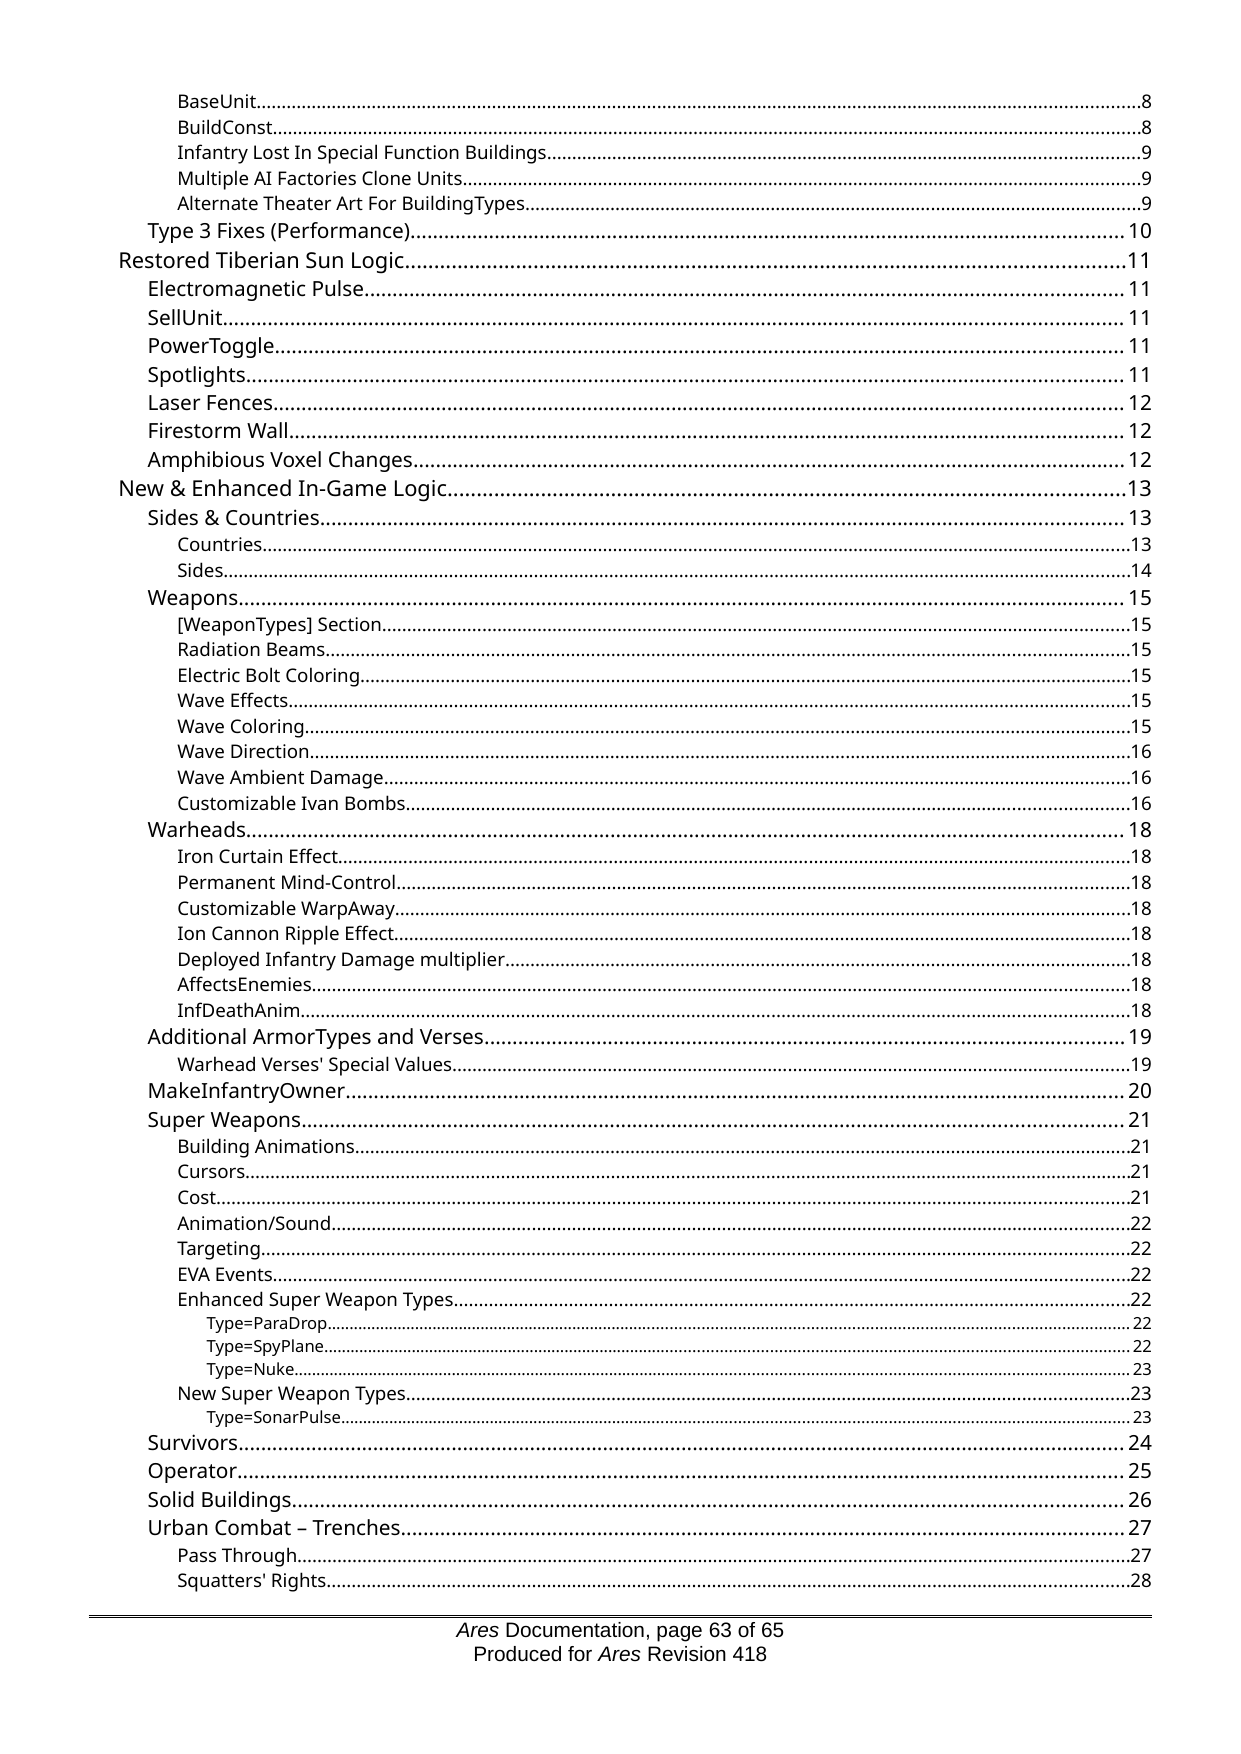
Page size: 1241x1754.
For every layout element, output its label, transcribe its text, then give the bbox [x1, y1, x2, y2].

text Sides 14 [177, 557, 1152, 583]
text Customizable WarpAway 18 [177, 895, 1152, 920]
text Firestorm Wall 12 [147, 417, 1152, 445]
text [WeaponTypes] Section 15 [177, 611, 1152, 637]
text Survivors 24 [147, 1428, 1152, 1457]
text Type=Nuke 23 [206, 1357, 1152, 1380]
text Weapons 15 [147, 583, 1152, 611]
text Countries 13 [177, 532, 1152, 557]
text Permanent Mind-Control 18 [177, 869, 1152, 895]
text Squatters' Rights 28 [177, 1567, 1152, 1593]
text Amphibious Voxel Changes 12 [147, 445, 1152, 473]
text Deployed Infantry Damage multiplier 18 [177, 946, 1152, 971]
text Targeting 22 [177, 1235, 1152, 1261]
text Iron Curtain Effect 18 [177, 844, 1152, 869]
text PowerToggle 11 [147, 331, 1152, 360]
text Cost 21 [177, 1184, 1152, 1210]
text MakeInfantryOwner 20 [147, 1076, 1152, 1105]
text Wave Effects 15 [177, 688, 1152, 713]
text Alternate Theater Art For BuildingTypes 9 [177, 191, 1152, 216]
text EVA Events 22 [177, 1261, 1152, 1286]
text SellUnit 11 [147, 303, 1152, 331]
text Type=ParaDrop 22 [206, 1312, 1152, 1334]
text Sides & Countries 13 [147, 503, 1152, 532]
text Solid Buildings 26 [147, 1485, 1152, 1513]
text Additional ArmorTypes and Verses 19 [147, 1022, 1152, 1051]
text Type=SonarPulse 23 [206, 1406, 1152, 1428]
text Multiple AI Factories Clone Units 9 [177, 165, 1152, 191]
text Ion Cannon Ripple Effect 18 [177, 920, 1152, 946]
text Wave Ambient Damage 16 [177, 764, 1152, 790]
text Customizable Ivan Bombs 16 [177, 790, 1152, 815]
text Type 3 Fixes (Performance) 10 [147, 216, 1152, 244]
text Spotlights 11 [147, 360, 1152, 388]
text Electromagnetic Pulse 11 [147, 274, 1152, 303]
text Cursors 21 [177, 1159, 1152, 1184]
text Type=SpyPlane 22 [206, 1334, 1152, 1357]
text Enhanced Super Weapon Types 22 [177, 1286, 1152, 1312]
text Radiation Beams 15 [177, 637, 1152, 662]
text Electric Bolt Coloring 15 [177, 662, 1152, 688]
text New Super Weapon Types 23 [177, 1380, 1152, 1406]
text Warheads 18 [147, 815, 1152, 844]
text Infantry Lost In Special Function Buildings 9 [177, 139, 1152, 165]
text Building Animations 21 [177, 1133, 1152, 1159]
text Operator 25 [147, 1457, 1152, 1485]
text Animation/Sound 22 [177, 1210, 1152, 1235]
text Wave Direction 16 [177, 739, 1152, 764]
text Super Weapons 21 [147, 1105, 1152, 1133]
text Laser Fences 12 [147, 388, 1152, 417]
text Wave Coloring 15 [177, 713, 1152, 739]
text InfDeathAnim 18 [177, 997, 1152, 1022]
text BaseUnit 8 [177, 88, 1152, 114]
text AffectsEnemies 18 [177, 971, 1152, 997]
text Warhead Verses' Special Values 19 [177, 1051, 1152, 1076]
text BuildConst 8 [177, 114, 1152, 139]
text Restored Tiberian Sun Logic 11 [118, 244, 1152, 274]
text Urban Combat – Trenches 27 [147, 1513, 1152, 1542]
text Pass Through 27 [177, 1542, 1152, 1567]
text New & Enhanced In-Game Logic 13 [118, 473, 1152, 503]
